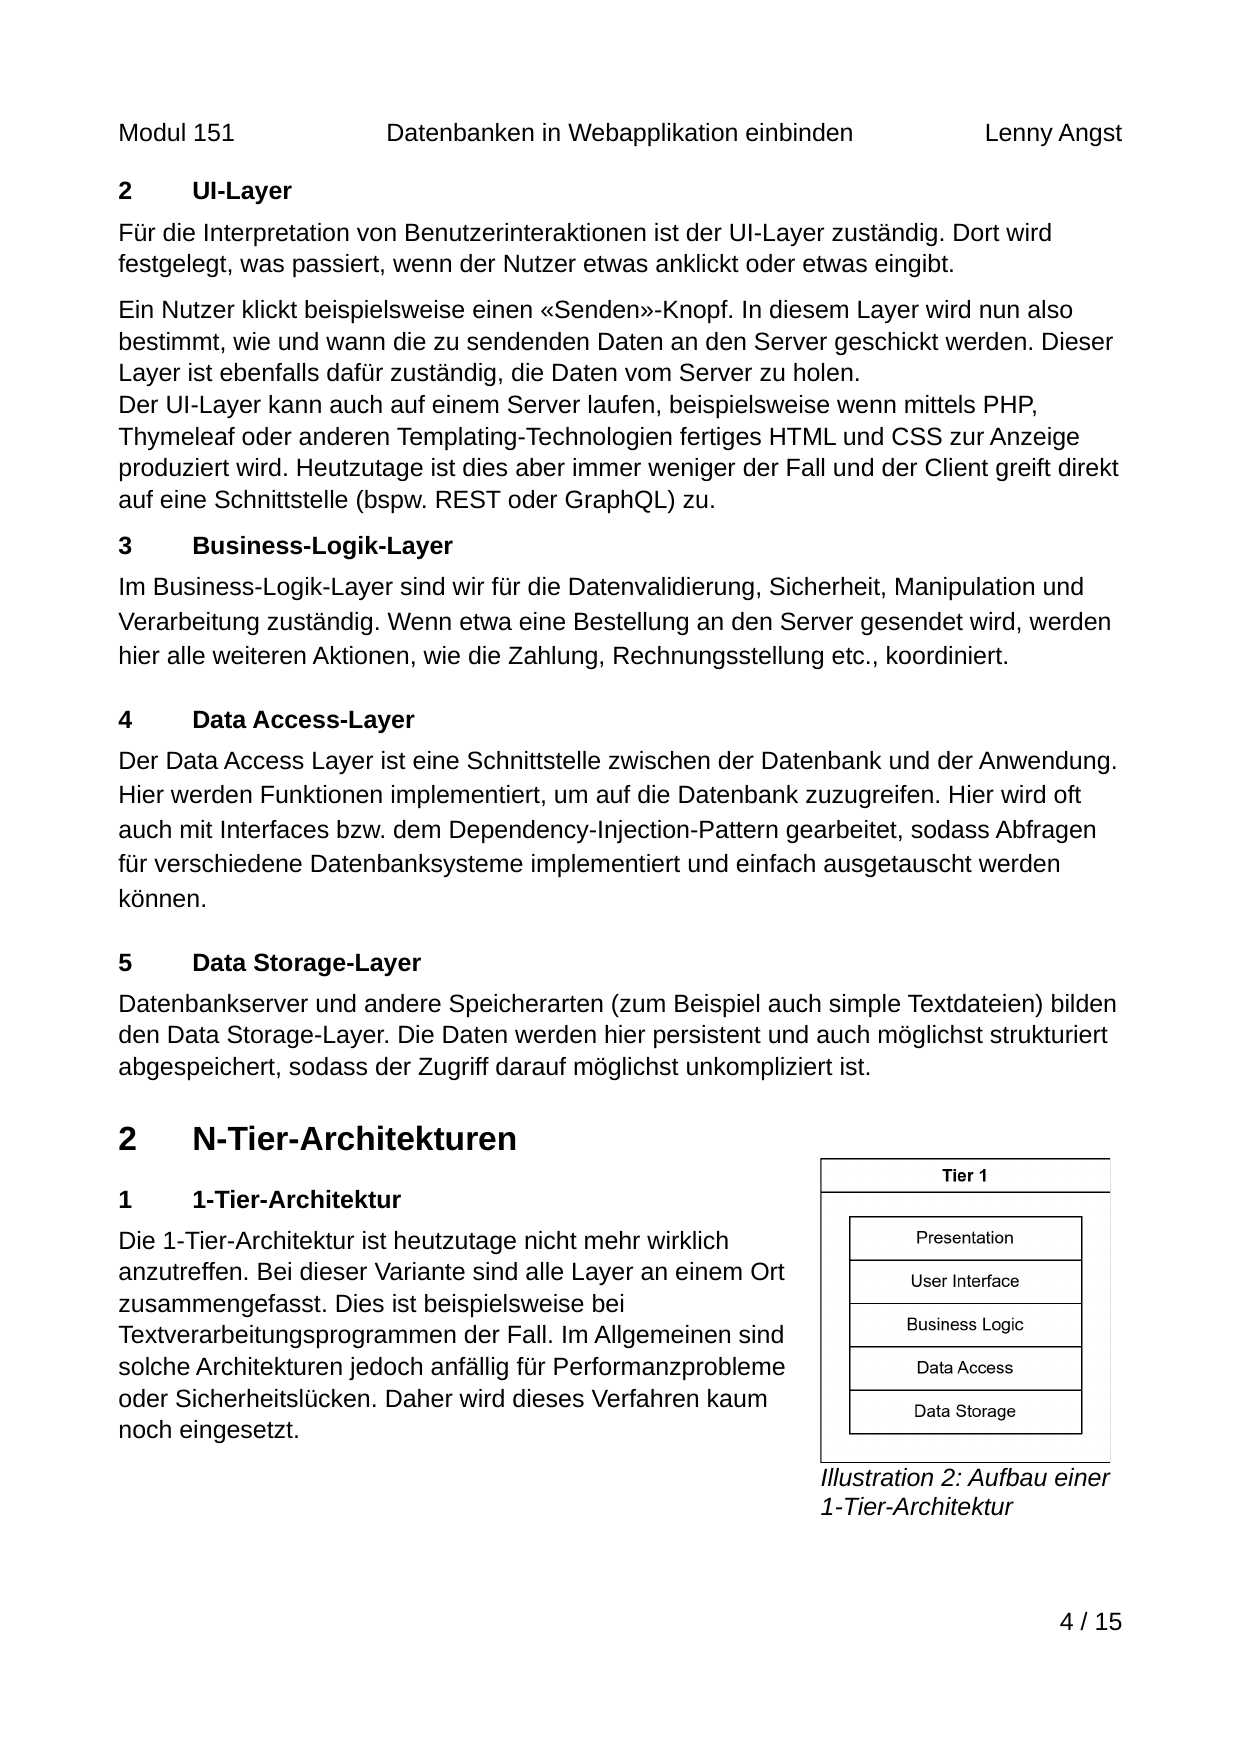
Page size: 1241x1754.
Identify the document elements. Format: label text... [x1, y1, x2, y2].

text Ein Nutzer klickt beispielsweise einen «Senden»-Knopf. In diesem Layer wird nun also bestimmt, wie und wann die zu sendenden Daten an den Server geschickt werden. Dieser Layer ist ebenfalls dafür zuständig, die Daten vom Server zu holen. [118, 295, 1122, 387]
text Der Data Access Layer ist eine Schnittstelle zwischen der Datenbank und der Anwendung. Hier werden Funktionen implementiert, um auf die Datenbank zuzugreifen. Hier wird oft auch mit Interfaces bzw. dem Dependency-Injection-Pattern gearbeitet, sodass Abfragen für verschiedene Datenbanksysteme implementiert und einfach ausgetauscht werden können. [118, 746, 1122, 913]
text Im Business-Logik-Layer sind wir für die Datenvalidierung, Sicherheit, Manipulation und Verarbeitung zuständig. Wenn etwa eine Bestellung an den Server gesendet wird, werden hier alle weiteren Aktionen, wie die Zahlung, Rechnungsstellung etc., koordiniert. [118, 572, 1122, 670]
subtitle Business-Logik-Layer [118, 531, 1122, 559]
picture [820, 1158, 1111, 1463]
subtitle Data Access-Layer [118, 705, 1122, 733]
text Illustration 2: Aufbau einer 1-Tier-Architektur [820, 1463, 1110, 1520]
text Datenbankserver und andere Speicherarten (zum Beispiel auch simple Textdateien) bilden den Data Storage-Layer. Die Daten werden hier persistent und auch möglichst strukturiert abgespeichert, sodass der Zugriff darauf möglichst unkompliziert ist. [118, 989, 1122, 1081]
subtitle 1-Tier-Architektur [118, 1184, 820, 1213]
text Die 1-Tier-Architektur ist heutzutage nicht mehr wirklich anzutreffen. Bei dieser Variante sind alle Layer an einem Ort zusammengefasst. Dies ist beispielsweise bei Textverarbeitungsprogrammen der Fall. Im Allgemeinen sind solche Architekturen jedoch anfällig für Performanzprobleme oder Sicherheitslücken. Daher wird dieses Verfahren kaum noch eingesetzt. [118, 1226, 820, 1444]
text Der UI-Layer kann auch auf einem Server laufen, beispielsweise wenn mittels PHP, Thymeleaf oder anderen Templating-Technologien fertiges HTML und CSS zur Anzeige produziert wird. Heutzutage ist dies aber immer weniger der Fall und der Client greift direkt auf eine Schnittstelle (bspw. REST oder GraphQL) zu. [118, 390, 1122, 513]
text Für die Interpretation von Benutzerinteraktionen ist der UI-Layer zuständig. Dort wird festgelegt, was passiert, wenn der Nutzer etwas anklickt oder etwas eingibt. [118, 218, 1122, 278]
subtitle Data Storage-Layer [118, 947, 1122, 976]
subtitle UI-Layer [118, 176, 1122, 205]
subtitle N-Tier-Architekturen [118, 1119, 1122, 1158]
